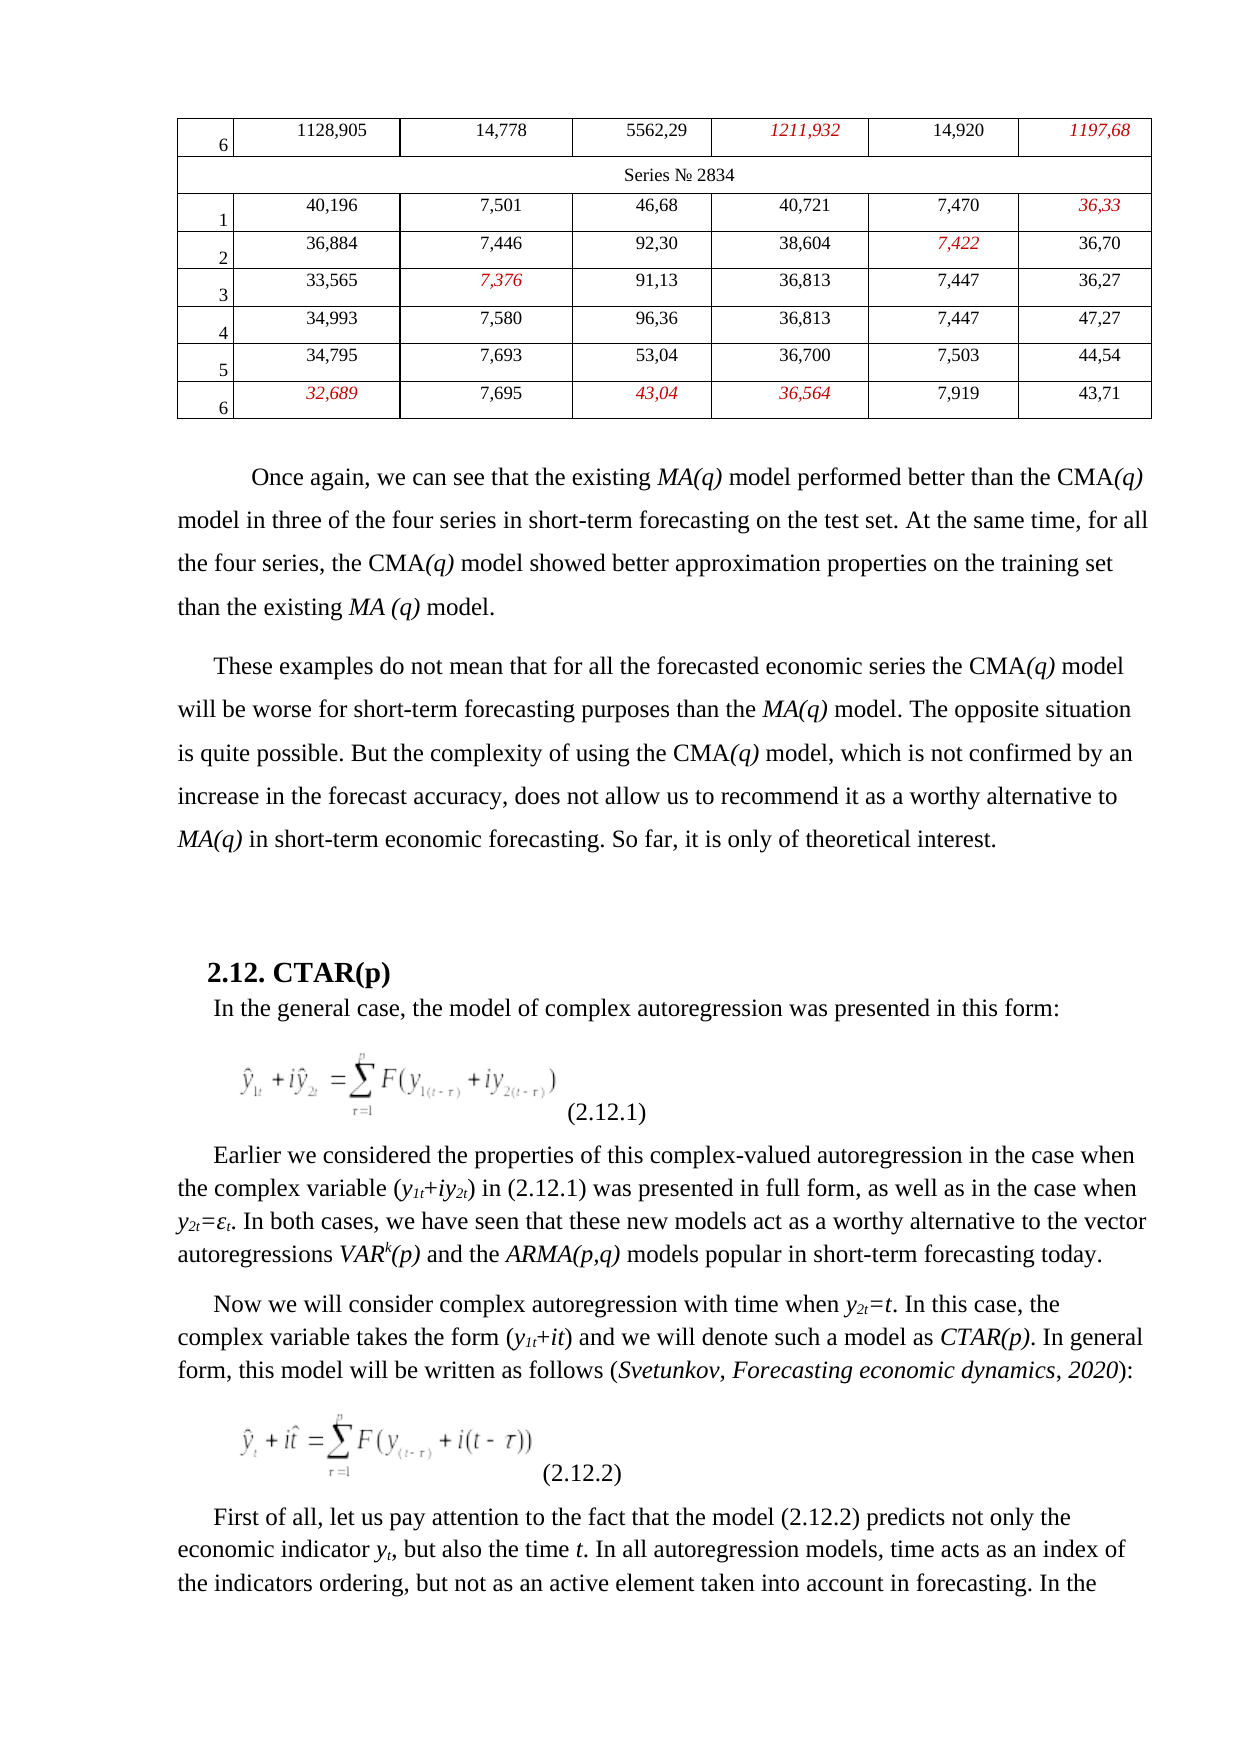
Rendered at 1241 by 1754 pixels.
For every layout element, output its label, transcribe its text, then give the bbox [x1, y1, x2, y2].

table_cell 96,36 [573, 307, 711, 343]
table_cell 1128,905 [234, 119, 399, 156]
table_cell 36,884 [234, 232, 399, 268]
table_cell 7,446 [401, 232, 572, 268]
table_cell 6 [178, 119, 233, 156]
table_cell 36,564 [712, 382, 868, 418]
table_cell 7,470 [869, 194, 1018, 231]
table_cell 40,196 [234, 194, 399, 231]
text (2.12.2) [177, 1404, 1152, 1487]
table_cell 5562,29 [573, 119, 711, 156]
table_cell 6 [178, 382, 233, 418]
table_cell 7,580 [401, 307, 572, 343]
table_cell 43,04 [573, 382, 711, 418]
table_cell 1 [178, 194, 233, 231]
table_cell 91,13 [573, 269, 711, 306]
table_cell 14,778 [401, 119, 572, 156]
table_cell 7,422 [869, 232, 1018, 268]
table_cell 44,54 [1019, 344, 1151, 381]
table_cell 14,920 [869, 119, 1018, 156]
table_cell 5 [178, 344, 233, 381]
table_cell 36,813 [712, 269, 868, 306]
table_cell 34,795 [234, 344, 399, 381]
table_cell 36,70 [1019, 232, 1151, 268]
table_cell 53,04 [573, 344, 711, 381]
table_cell 7,693 [401, 344, 572, 381]
table_cell 36,27 [1019, 269, 1151, 306]
table_cell 36,813 [712, 307, 868, 343]
table_cell 36,700 [712, 344, 868, 381]
table_cell 92,30 [573, 232, 711, 268]
table_cell 36,33 [1019, 194, 1151, 231]
table_cell 7,501 [401, 194, 572, 231]
table_cell 40,721 [712, 194, 868, 231]
table_cell 43,71 [1019, 382, 1151, 418]
table_cell 7,695 [401, 382, 572, 418]
text These examples do not mean that for all the forecasted economic series the CMA(q) model will be worse for short-term forecasting purposes than the MA(q) model. The opposite situation is quite possible. But the complexity of using the CMA(q) model, which is not confirmed by an increase in the forecast accuracy, does not allow us to recommend it as a worthy alternative to MA(q) in short-term economic forecasting. So far, it is only of theoretical interest. [177, 651, 1152, 853]
table_cell 1197,68 [1019, 119, 1151, 156]
text First of all, let us pay attention to the fact that the model (2.12.2) predicts not only the economic indicator yt, but also the time t. In all autoregression models, time acts as an index of the indicators ordering, but not as an active element taken into account in forecasting. In the [177, 1502, 1152, 1596]
subtitle 2.12. CTAR(p) [177, 955, 1152, 988]
table_cell 34,993 [234, 307, 399, 343]
table_cell 7,376 [401, 269, 572, 306]
text Once again, we can see that the existing MA(q) model performed better than the CMA(q) model in three of the four series in short-term forecasting on the test set. At the same time, for all the four series, the CMA(q) model showed better approximation properties on the training set than the existing MA (q) model. [177, 462, 1152, 620]
table_cell 1211,932 [712, 119, 868, 156]
table_cell 7,919 [869, 382, 1018, 418]
table_cell 47,27 [1019, 307, 1151, 343]
table_cell 3 [178, 269, 233, 306]
text In the general case, the model of complex autoregression was presented in this form: [177, 993, 1152, 1022]
table_cell 7,503 [869, 344, 1018, 381]
table_cell 4 [178, 307, 233, 343]
text Now we will consider complex autoregression with time when y2t=t. In this case, the complex variable takes the form (y1t+it) and we will denote such a model as CTAR(p). In general form, this model will be written as follows (Svetunkov, Forecasting economic dynamics, 2020): [177, 1289, 1152, 1384]
table_cell 32,689 [234, 382, 399, 418]
text Earlier we considered the properties of this complex-valued autoregression in the case when the complex variable (y1t+iy2t) in (2.12.1) was presented in full form, as well as in the case when y2t=ɛt. In both cases, we have seen that these new models act as a worthy alternative to the vector autoregressions VARk(p) and the ARMA(p,q) models popular in short-term forecasting today. [177, 1140, 1152, 1268]
table_cell 7,447 [869, 307, 1018, 343]
table_cell 7,447 [869, 269, 1018, 306]
table_cell 33,565 [234, 269, 399, 306]
table_cell 2 [178, 232, 233, 268]
table_cell 46,68 [573, 194, 711, 231]
table_cell Series № 2834 [178, 157, 1151, 193]
text (2.12.1) [177, 1043, 1152, 1126]
table_cell 38,604 [712, 232, 868, 268]
